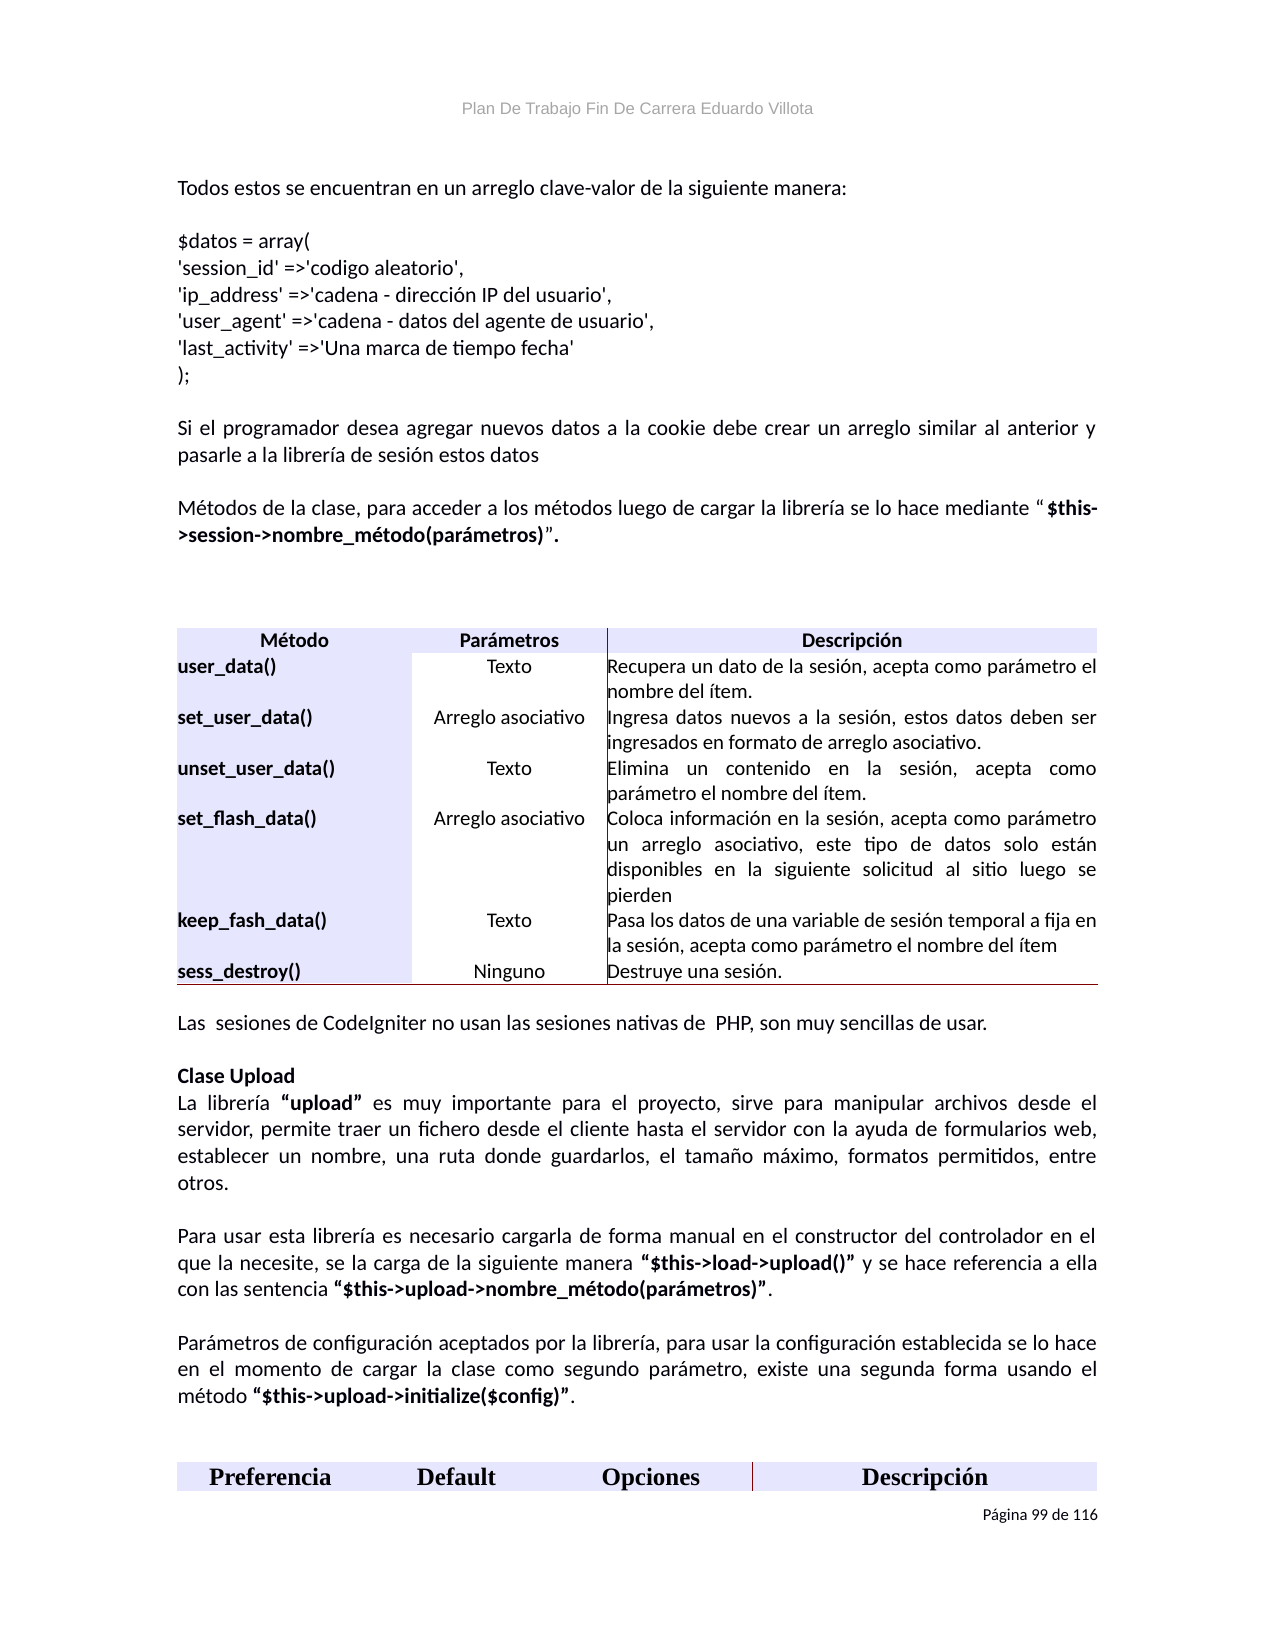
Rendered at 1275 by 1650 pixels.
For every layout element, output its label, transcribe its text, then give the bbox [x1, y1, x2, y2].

table_header Descripción [608, 628, 1097, 653]
table_cell Texto [412, 755, 607, 806]
table_header Default [363, 1462, 549, 1491]
table_cell Recupera un dato de la sesión, acepta como parámetro el nombre del ítem. [608, 653, 1097, 704]
text La librería “upload” es muy importante para el proyecto, sirve para manipular archivos desde el servidor, permite traer un fichero desde el cliente hasta el servidor con la ayuda de formularios web, establecer un nombre, una ruta donde guardarlos, el tamaño máximo, formatos permitidos, entre otros. [177, 1089, 1098, 1195]
table_header Parámetros [412, 628, 607, 653]
table_cell Ingresa datos nuevos a la sesión, estos datos deben ser ingresados en formato de arreglo asociativo. [608, 704, 1097, 755]
table_cell Coloca información en la sesión, acepta como parámetro un arreglo asociativo, este tipo de datos solo están disponibles en la siguiente solicitud al sitio luego se pierden [608, 806, 1097, 907]
text Las sesiones de CodeIgniter no usan las sesiones nativas de PHP, son muy sencillas de usar. [177, 1009, 1098, 1035]
table_cell Pasa los datos de una variable de sesión temporal a fija en la sesión, acepta como parámetro el nombre del ítem [608, 907, 1097, 958]
table_cell Arreglo asociativo [412, 704, 607, 755]
table_header Descripción [753, 1462, 1097, 1491]
table_cell Texto [412, 907, 607, 958]
table_cell user_data() [177, 653, 412, 704]
text Todos estos se encuentran en un arreglo clave-valor de la siguiente manera: [177, 174, 1098, 201]
table_cell Elimina un contenido en la sesión, acepta como parámetro el nombre del ítem. [608, 755, 1097, 806]
text Métodos de la clase, para acceder a los métodos luego de cargar la librería se lo hace mediante “$this->session->nombre_método(parámetros)”. [177, 494, 1098, 548]
table_cell Arreglo asociativo [412, 806, 607, 907]
text 'ip_address' =>'cadena - dirección IP del usuario', [177, 281, 1098, 308]
text $datos = array( [177, 228, 1098, 254]
text Parámetros de configuración aceptados por la librería, para usar la configuración establecida se lo hace en el momento de cargar la clase como segundo parámetro, existe una segunda forma usando el método “$this->upload->initialize($config)”. [177, 1329, 1098, 1409]
text Para usar esta librería es necesario cargarla de forma manual en el constructor del controlador en el que la necesite, se la carga de la siguiente manera “$this->load->upload()” y se hace referencia a ella con las sentencia “$this->upload->nombre_método(parámetros)”. [177, 1222, 1098, 1302]
text ); [177, 361, 1098, 388]
table_cell set_flash_data() [177, 806, 412, 907]
text 'session_id' =>'codigo aleatorio', [177, 254, 1098, 281]
text 'last_activity' =>'Una marca de tiempo fecha' [177, 334, 1098, 361]
table_cell Ninguno [412, 958, 607, 983]
text 'user_agent' =>'cadena - datos del agente de usuario', [177, 308, 1098, 334]
table_cell set_user_data() [177, 704, 412, 755]
table_cell sess_destroy() [177, 958, 412, 983]
table_header Preferencia [177, 1462, 363, 1491]
table_cell Texto [412, 653, 607, 704]
table_cell keep_fash_data() [177, 907, 412, 958]
table_cell unset_user_data() [177, 755, 412, 806]
table_cell Destruye una sesión. [608, 958, 1097, 983]
text Si el programador desea agregar nuevos datos a la cookie debe crear un arreglo similar al anterior y pasarle a la librería de sesión estos datos [177, 414, 1098, 468]
table_header Opciones [549, 1462, 752, 1491]
table_header Método [177, 628, 412, 653]
text Clase Upload [177, 1062, 1098, 1089]
